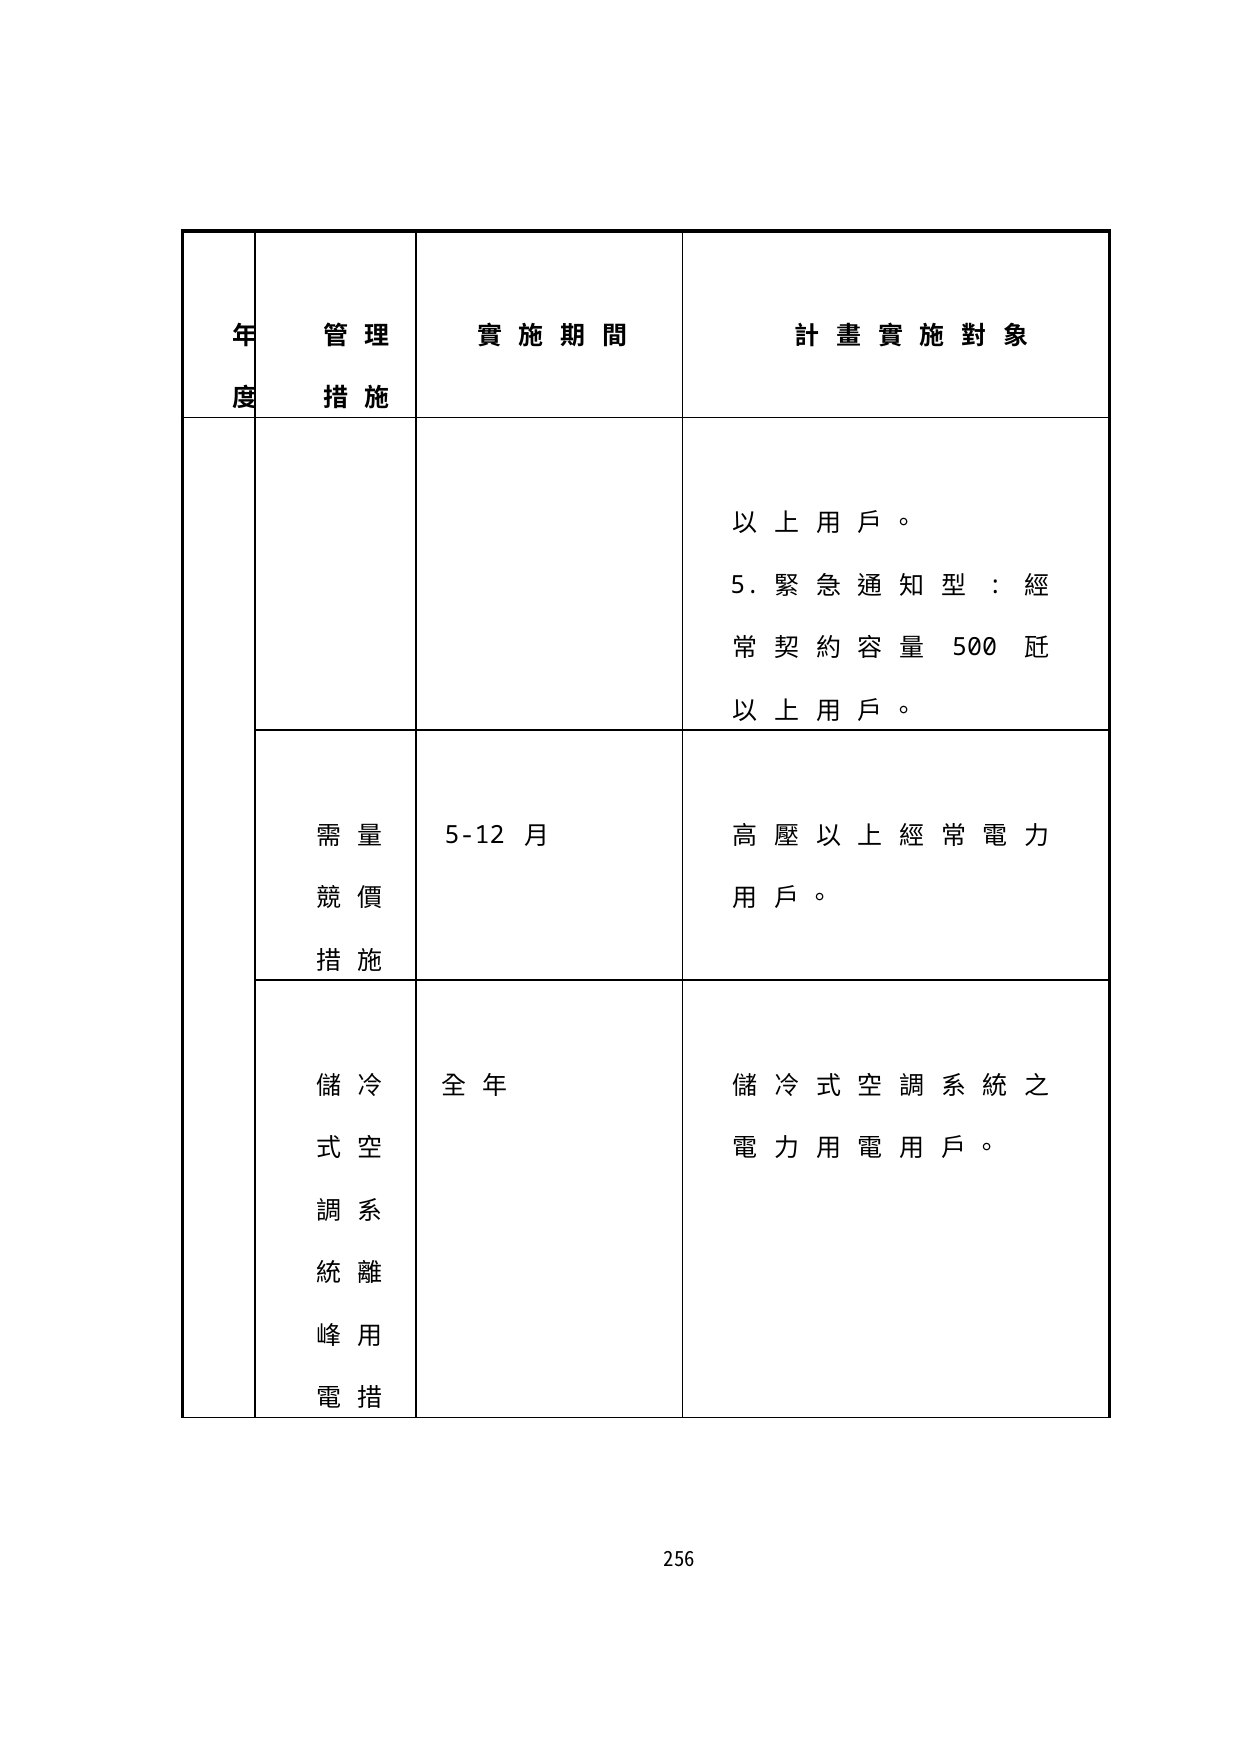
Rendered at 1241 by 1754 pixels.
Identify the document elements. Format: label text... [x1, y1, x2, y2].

table_cell 高壓以上經常電力用戶。 [683, 731, 1108, 979]
table_header 年度 [184, 233, 254, 417]
table_cell 儲冷式空調系統之電力用電用戶。 [683, 981, 1108, 1417]
table_cell [256, 418, 415, 729]
table_header 管理措施 [256, 233, 415, 417]
table_cell 需量競價措施 [256, 731, 415, 979]
table_cell 5-12月 [417, 731, 682, 979]
table_cell 以上用戶。 5.緊急通知型:經常契約容量500瓩以上用戶。 [683, 418, 1108, 729]
table_cell 儲冷式空調系統離峰用電措 [256, 981, 415, 1417]
table_header 實施期間 [417, 233, 682, 417]
table_cell 全年 [417, 981, 682, 1417]
table_header 計畫實施對象 [683, 233, 1108, 417]
table_cell [417, 418, 682, 729]
table_cell [184, 418, 254, 1417]
